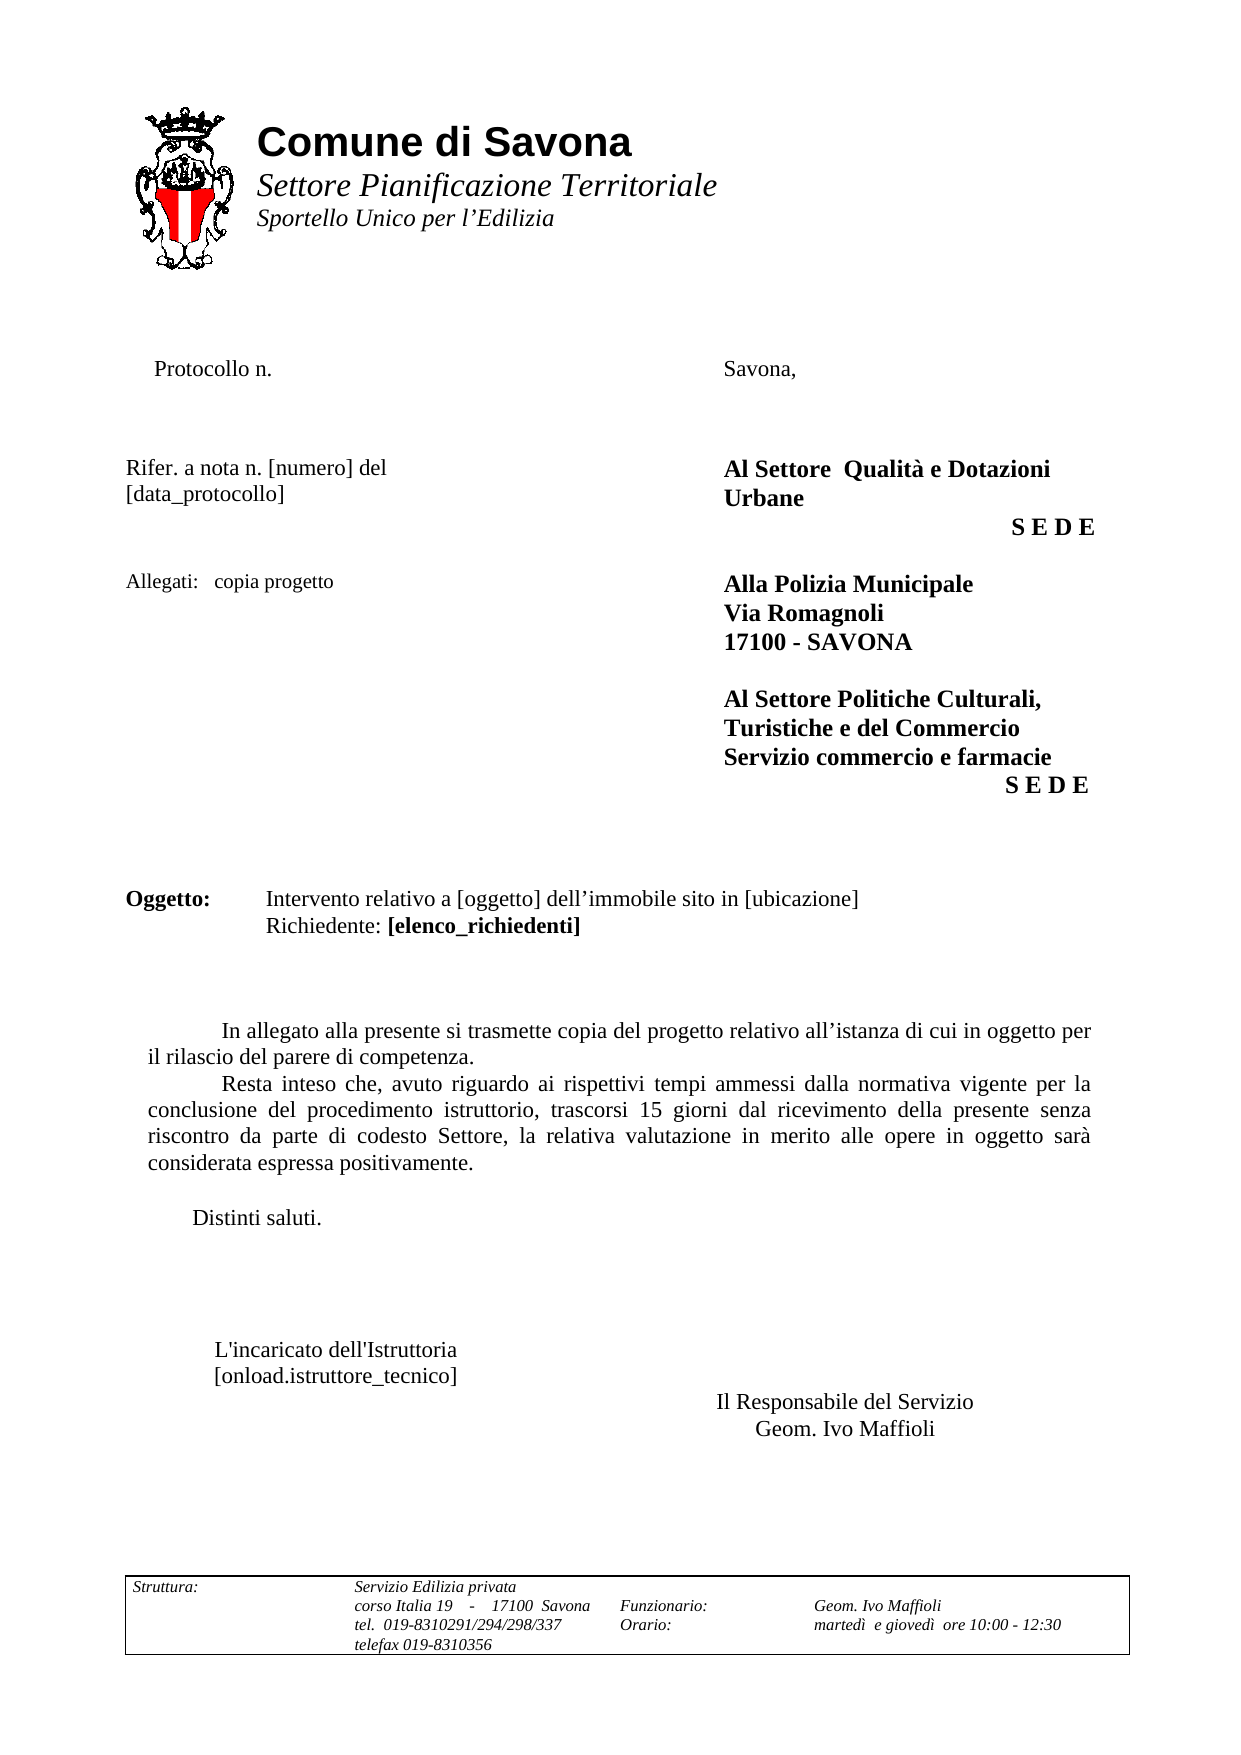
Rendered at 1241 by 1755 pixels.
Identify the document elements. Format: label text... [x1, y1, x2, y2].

table_header [539, 454, 716, 569]
table_header L'incaricato dell'Istruttoria [onload.istruttore_tecnico] [118, 1336, 554, 1388]
text Resta inteso che, avuto riguardo ai rispettivi tempi ammessi dalla normativa vigente per la conclusione del procedimento istruttorio, trascorsi 15 giorni dal ricevimento della presente senza riscontro da parte di codesto Settore, la relativa valutazione in merito alle opere in oggetto sarà considerata espressa positivamente. [148, 1070, 1093, 1175]
table_cell Il Responsabile del Servizio Geom. Ivo Maffioli [554, 1389, 1137, 1441]
table_cell Allegati: copia progetto [118, 569, 539, 684]
table_cell [118, 1389, 554, 1441]
table_cell [539, 569, 716, 684]
table_header Oggetto: [118, 885, 258, 938]
table_header Intervento relativo a [oggetto] dell’immobile sito in [ubicazione] Richiedente: [elenco_richiedenti] [258, 885, 1137, 938]
table_header Protocollo n. [118, 356, 716, 382]
table_header [554, 1336, 1137, 1388]
table_header Al Settore Qualità e Dotazioni Urbane S E D E [716, 454, 1144, 569]
table_cell [539, 684, 716, 799]
table_header Rifer. a nota n. [numero] del [data_protocollo] [118, 454, 539, 569]
table_header Savona, [716, 356, 1137, 382]
table_cell Al Settore Politiche Culturali, Turistiche e del Commercio Servizio commercio e farmacie S E D E [716, 684, 1144, 799]
table_cell Alla Polizia Municipale Via Romagnoli 17100 - SAVONA [716, 569, 1144, 684]
table_cell [118, 684, 539, 799]
text Distinti saluti. [118, 1204, 1122, 1230]
text In allegato alla presente si trasmette copia del progetto relativo all’istanza di cui in oggetto per il rilascio del parere di competenza. [148, 1017, 1093, 1070]
